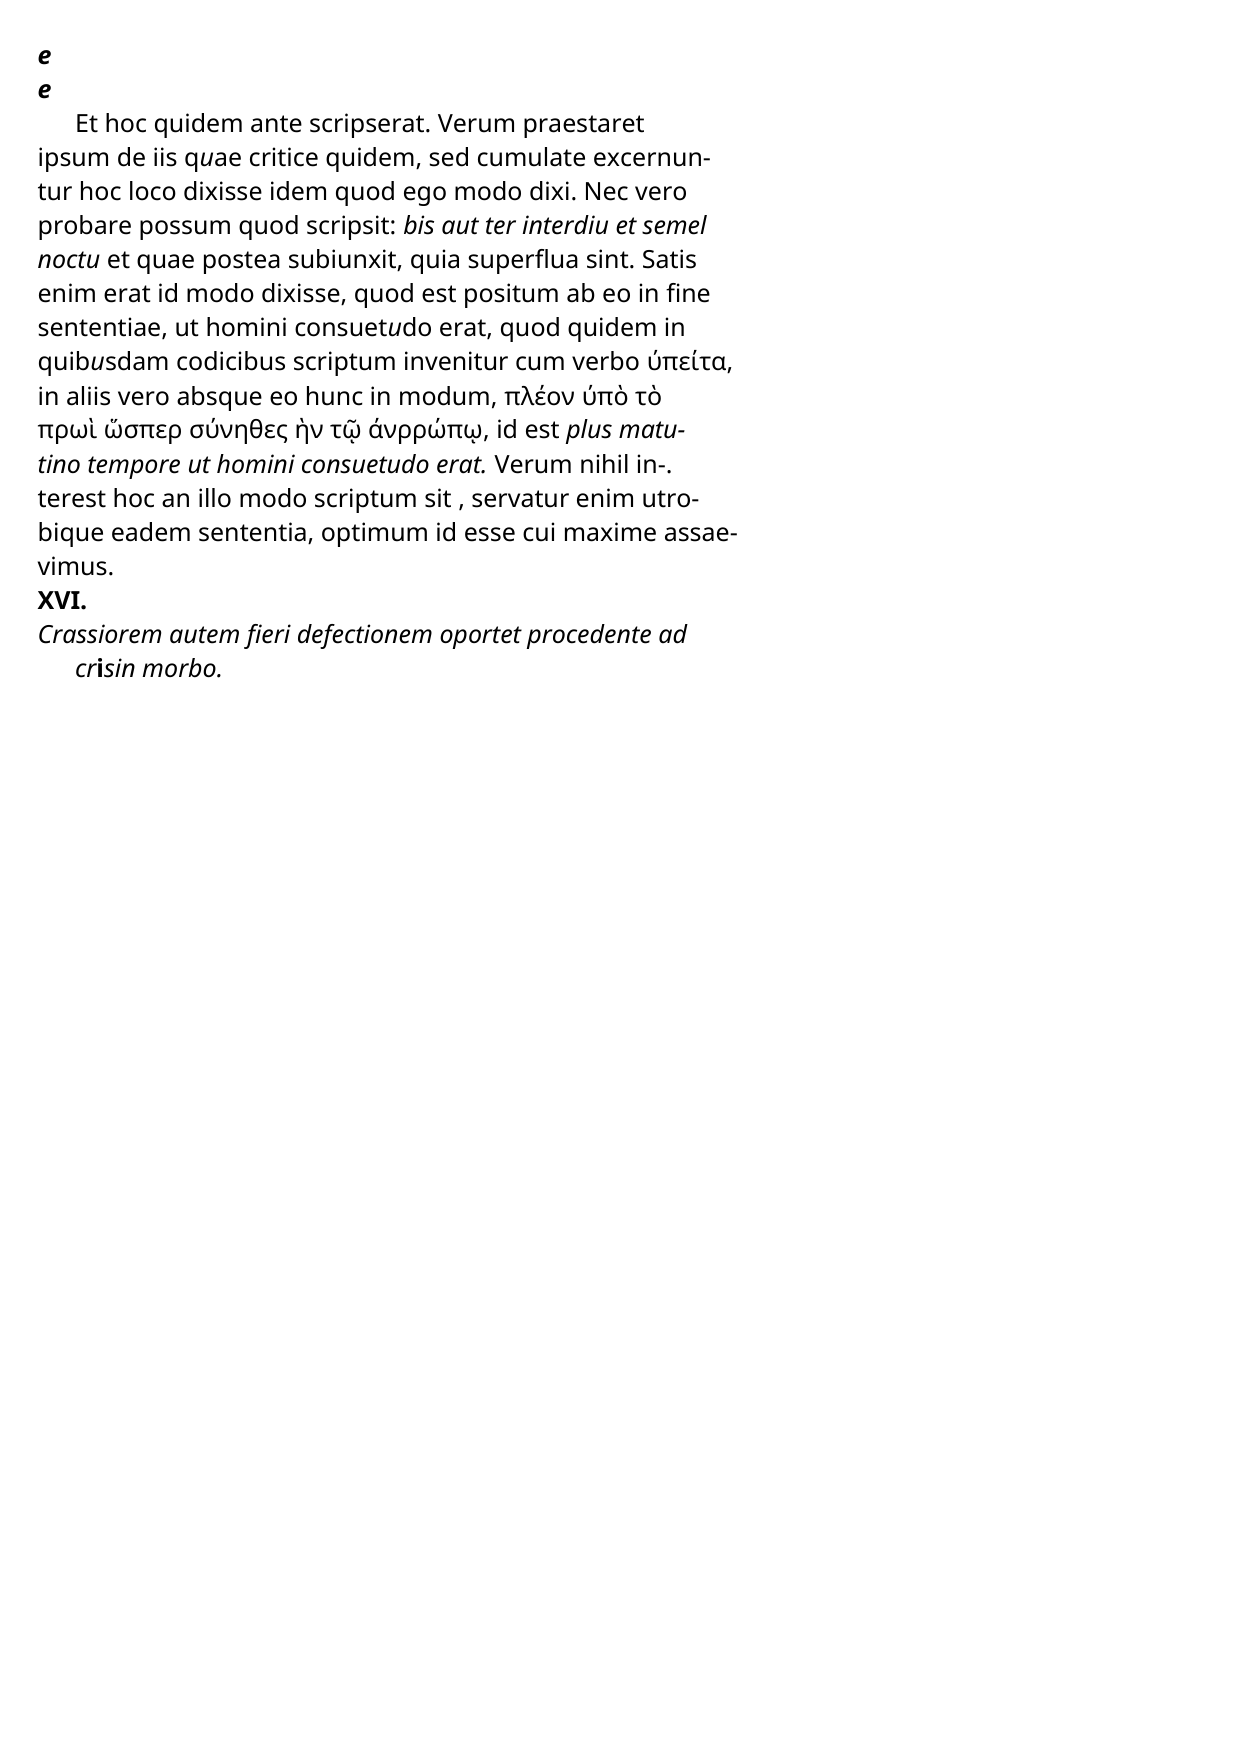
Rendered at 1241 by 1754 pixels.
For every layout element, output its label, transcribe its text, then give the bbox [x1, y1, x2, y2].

text XVI. [37, 582, 1203, 617]
text Et hoc quidem ante scripserat. Verum praestaret ipsum de iis quae critice quidem, sed cumulate excernun- tur hoc loco dixisse idem quod ego modo dixi. Nec vero probare possum quod scripsit: bis aut ter interdiu et semel noctu et quae postea subiunxit, quia superflua sint. Satis enim erat id modo dixisse, quod est positum ab eo in fine sententiae, ut homini consuetudo erat, quod quidem in quibusdam codicibus scriptum invenitur cum verbo ύπείτα, in aliis vero absque eo hunc in modum, πλέον ύπὸ τὸ πρωὶ ὥσπερ σύνηθες ὴν τῷ άνρρώπῳ, id est plus matu- tino tempore ut homini consuetudo erat. Verum nihil in-. terest hoc an illo modo scriptum sit , servatur enim utro- bique eadem sententia, optimum id esse cui maxime assae- vimus. [37, 106, 1203, 582]
text Crassiorem autem fieri defectionem oportet procedente ad crisin morbo. [37, 617, 1203, 685]
text e e [37, 37, 1203, 106]
